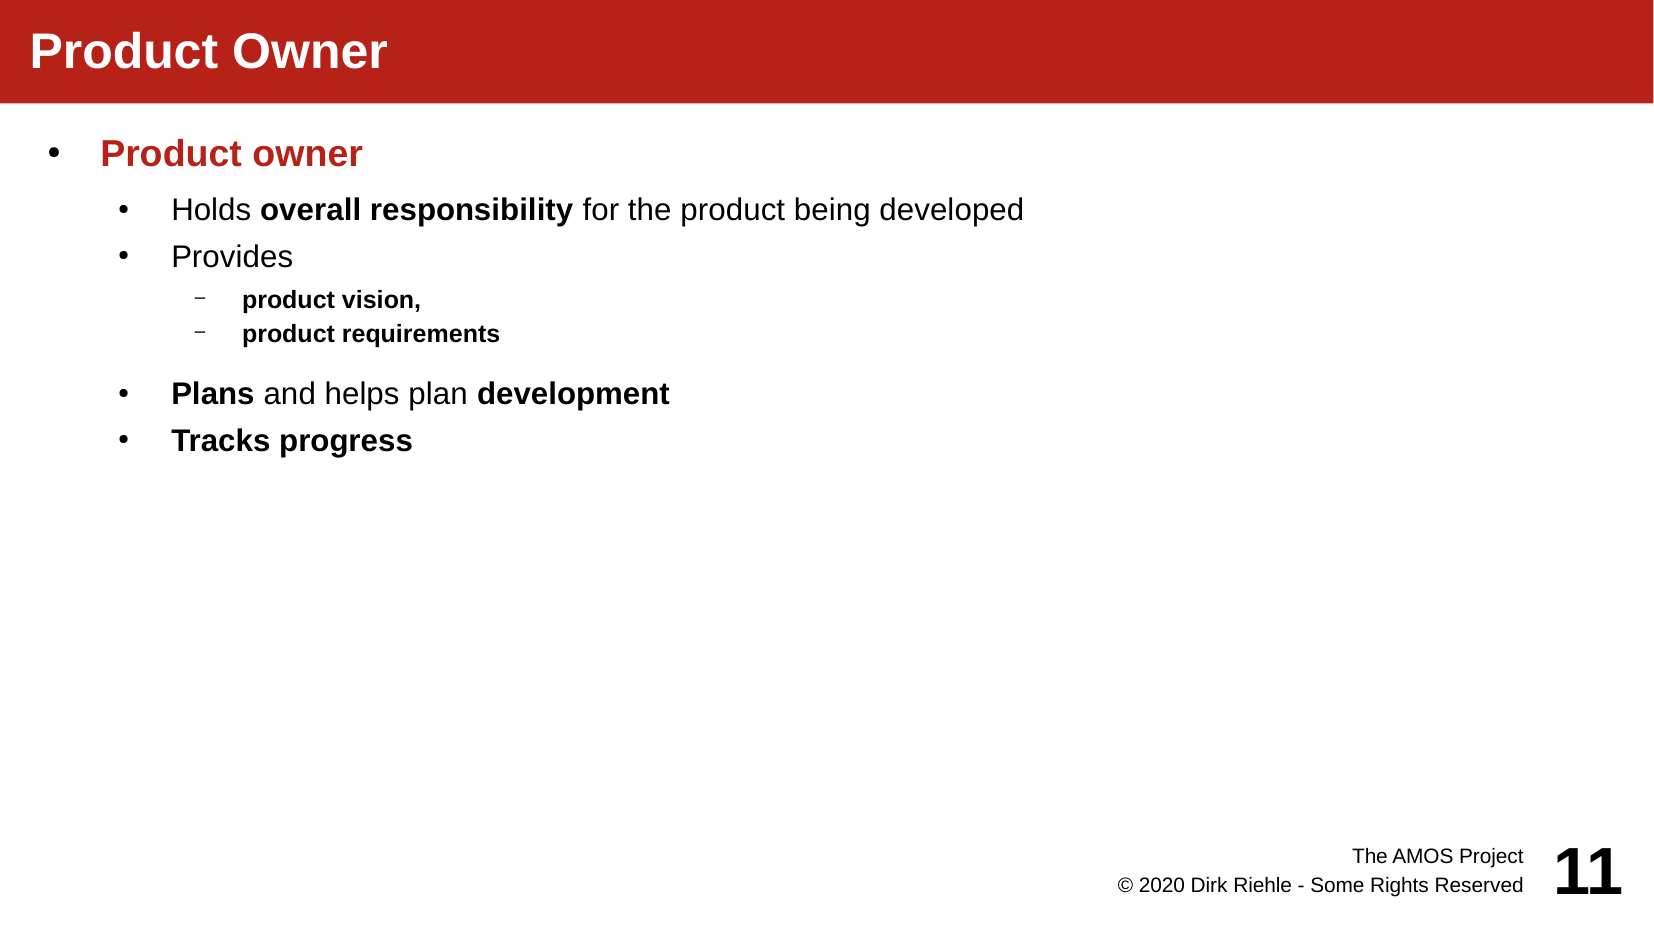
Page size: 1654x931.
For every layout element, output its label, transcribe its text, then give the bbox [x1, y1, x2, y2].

title Product Owner [0, 0, 1654, 104]
list Product owner Holds overall responsibility for the product being developed Provides product vision, product requirements Plans and helps plan development Tracks progress [29, 132, 1625, 798]
